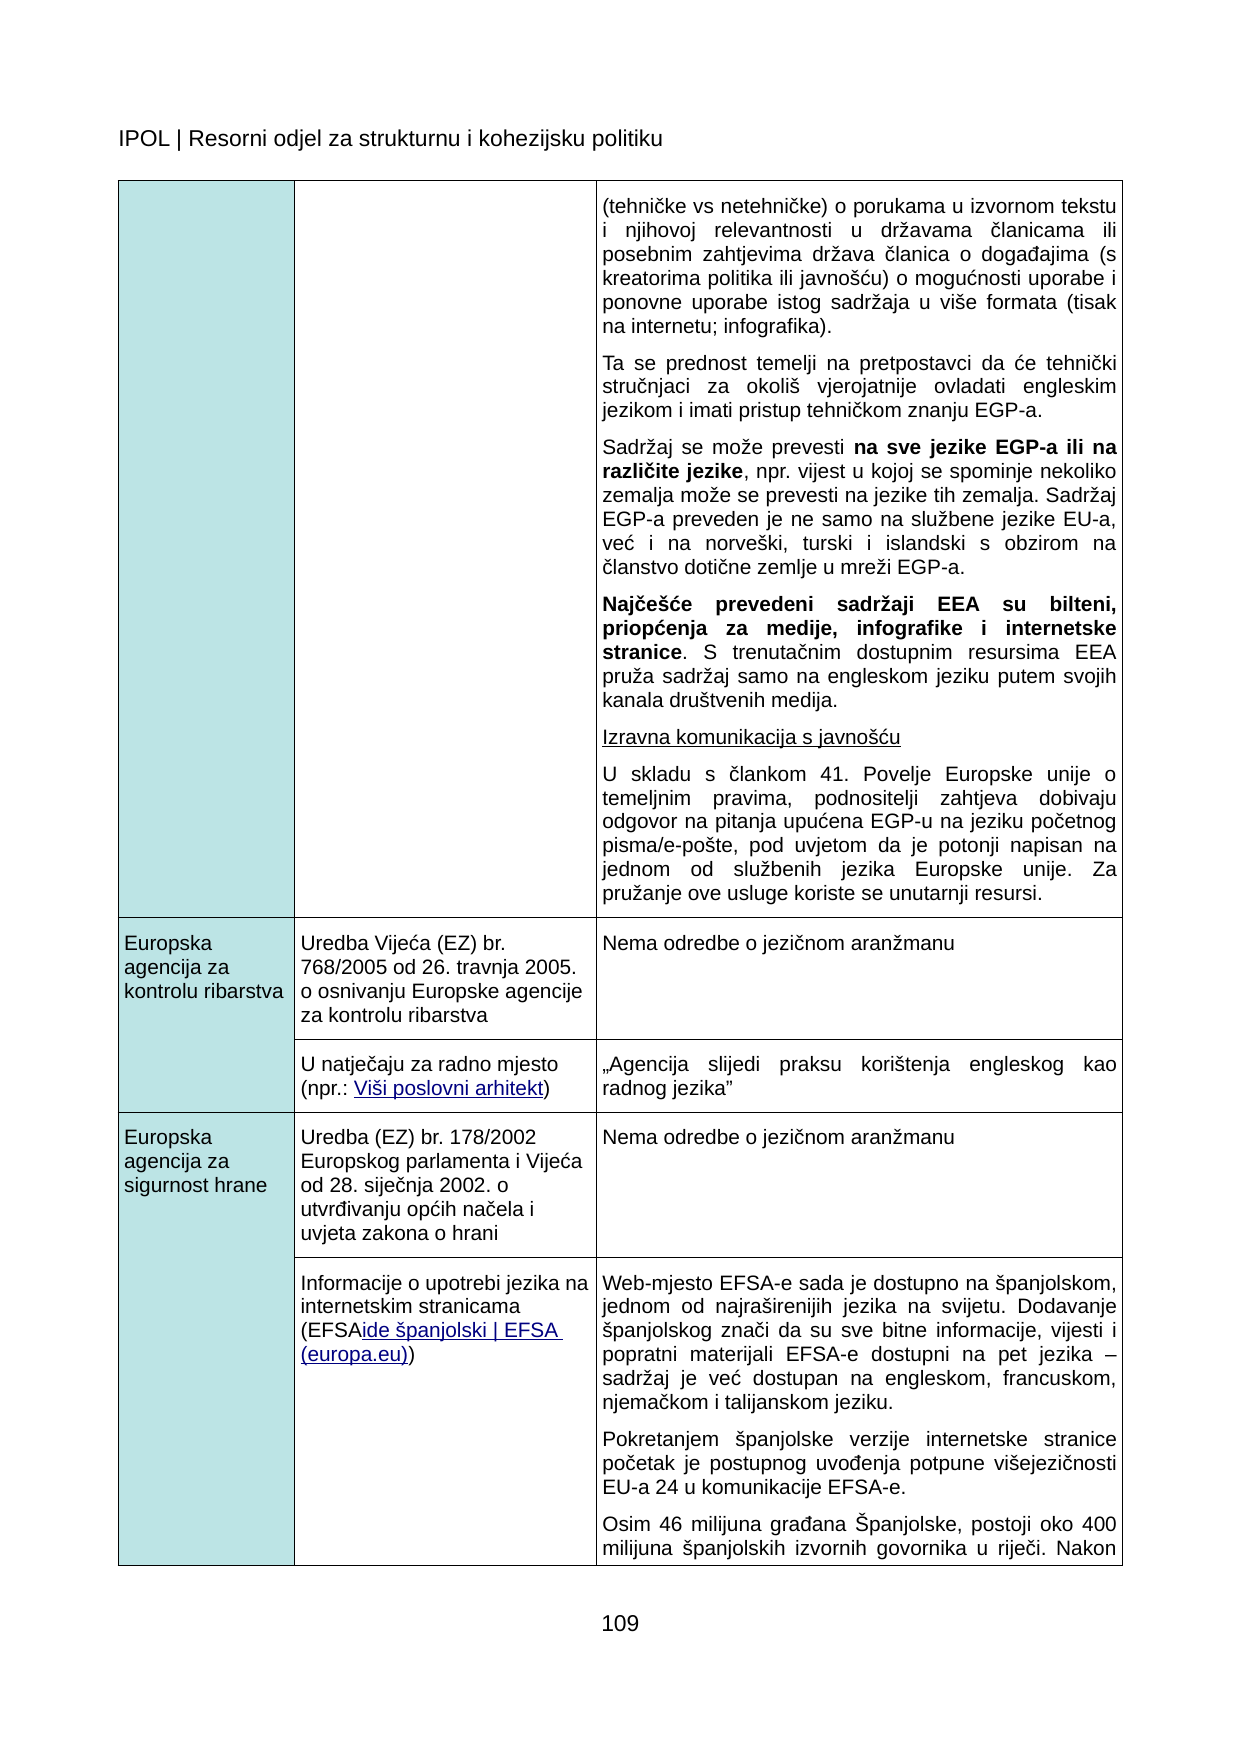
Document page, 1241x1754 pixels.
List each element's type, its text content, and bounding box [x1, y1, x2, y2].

table_cell „Agencija slijedi praksu korištenja engleskog kao radnog jezika” [597, 1040, 1122, 1112]
table_cell Nema odredbe o jezičnom aranžmanu [597, 1113, 1122, 1257]
table_cell Europska agencija za sigurnost hrane [119, 1113, 294, 1565]
table_cell (tehničke vs netehničke) o porukama u izvornom tekstu i njihovoj relevantnosti u državama članicama ili posebnim zahtjevima država članica o događajima (s kreatorima politika ili javnošću) o mogućnosti uporabe i ponovne uporabe istog sadržaja u više formata (tisak na internetu; infografika). Ta se prednost temelji na pretpostavci da će tehnički stručnjaci za okoliš vjerojatnije ovladati engleskim jezikom i imati pristup tehničkom znanju EGP-a. Sadržaj se može prevesti na sve jezike EGP-a ili na različite jezike, npr. vijest u kojoj se spominje nekoliko zemalja može se prevesti na jezike tih zemalja. Sadržaj EGP-a preveden je ne samo na službene jezike EU-a, već i na norveški, turski i islandski s obzirom na članstvo dotične zemlje u mreži EGP-a. Najčešće prevedeni sadržaji EEA su bilteni, priopćenja za medije, infografike i internetske stranice. S trenutačnim dostupnim resursima EEA pruža sadržaj samo na engleskom jeziku putem svojih kanala društvenih medija. Izravna komunikacija s javnošću U skladu s člankom 41. Povelje Europske unije o temeljnim pravima, podnositelji zahtjeva dobivaju odgovor na pitanja upućena EGP-u na jeziku početnog pisma/e-pošte, pod uvjetom da je potonji napisan na jednom od službenih jezika Europske unije. Za pružanje ove usluge koriste se unutarnji resursi. [597, 181, 1122, 917]
table_cell Uredba (EZ) br. 178/2002 Europskog parlamenta i Vijeća od 28. siječnja 2002. o utvrđivanju općih načela i uvjeta zakona o hrani [295, 1113, 596, 1257]
table_cell [119, 181, 294, 917]
table_cell [295, 181, 596, 917]
table_cell Europska agencija za kontrolu ribarstva [119, 918, 294, 1112]
table_cell Nema odredbe o jezičnom aranžmanu [597, 918, 1122, 1038]
table_cell Uredba Vijeća (EZ) br. 768/2005 od 26. travnja 2005. o osnivanju Europske agencije za kontrolu ribarstva [295, 918, 596, 1038]
table_cell U natječaju za radno mjesto (npr.: Viši poslovni arhitekt) [295, 1040, 596, 1112]
table_cell Informacije o upotrebi jezika na internetskim stranicama (EFSAide španjolski | EFSA (europa.eu)) [295, 1258, 596, 1565]
table_cell Web-mjesto EFSA-e sada je dostupno na španjolskom, jednom od najraširenijih jezika na svijetu. Dodavanje španjolskog znači da su sve bitne informacije, vijesti i popratni materijali EFSA-e dostupni na pet jezika – sadržaj je već dostupan na engleskom, francuskom, njemačkom i talijanskom jeziku. Pokretanjem španjolske verzije internetske stranice početak je postupnog uvođenja potpune višejezičnosti EU-a 24 u komunikacije EFSA-e. Osim 46 milijuna građana Španjolske, postoji oko 400 milijuna španjolskih izvornih govornika u riječi. Nakon [597, 1258, 1122, 1565]
